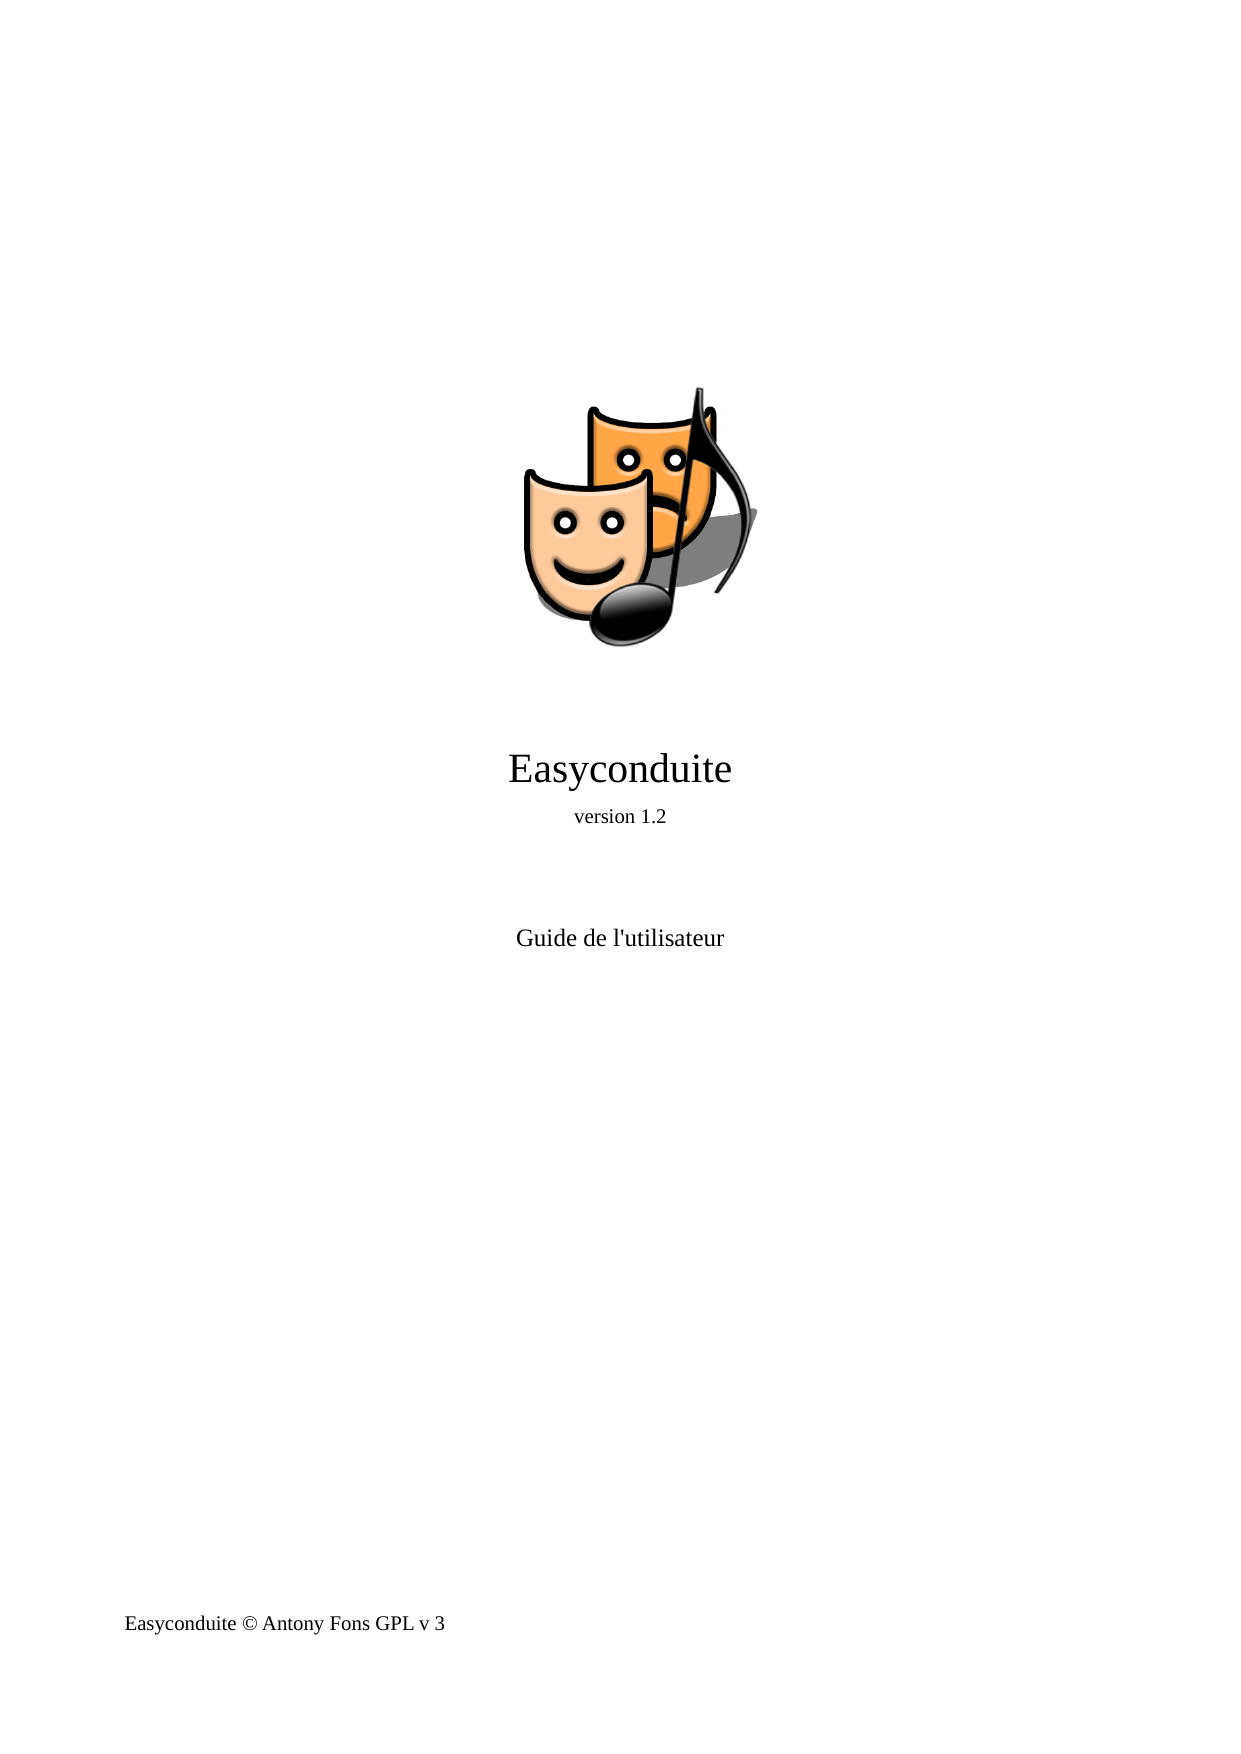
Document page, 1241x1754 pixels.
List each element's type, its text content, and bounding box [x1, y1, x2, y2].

text version 1.2 [118, 804, 1122, 828]
picture [472, 365, 768, 661]
text Guide de l'utilisateur [118, 923, 1122, 952]
text Easyconduite [118, 743, 1122, 791]
